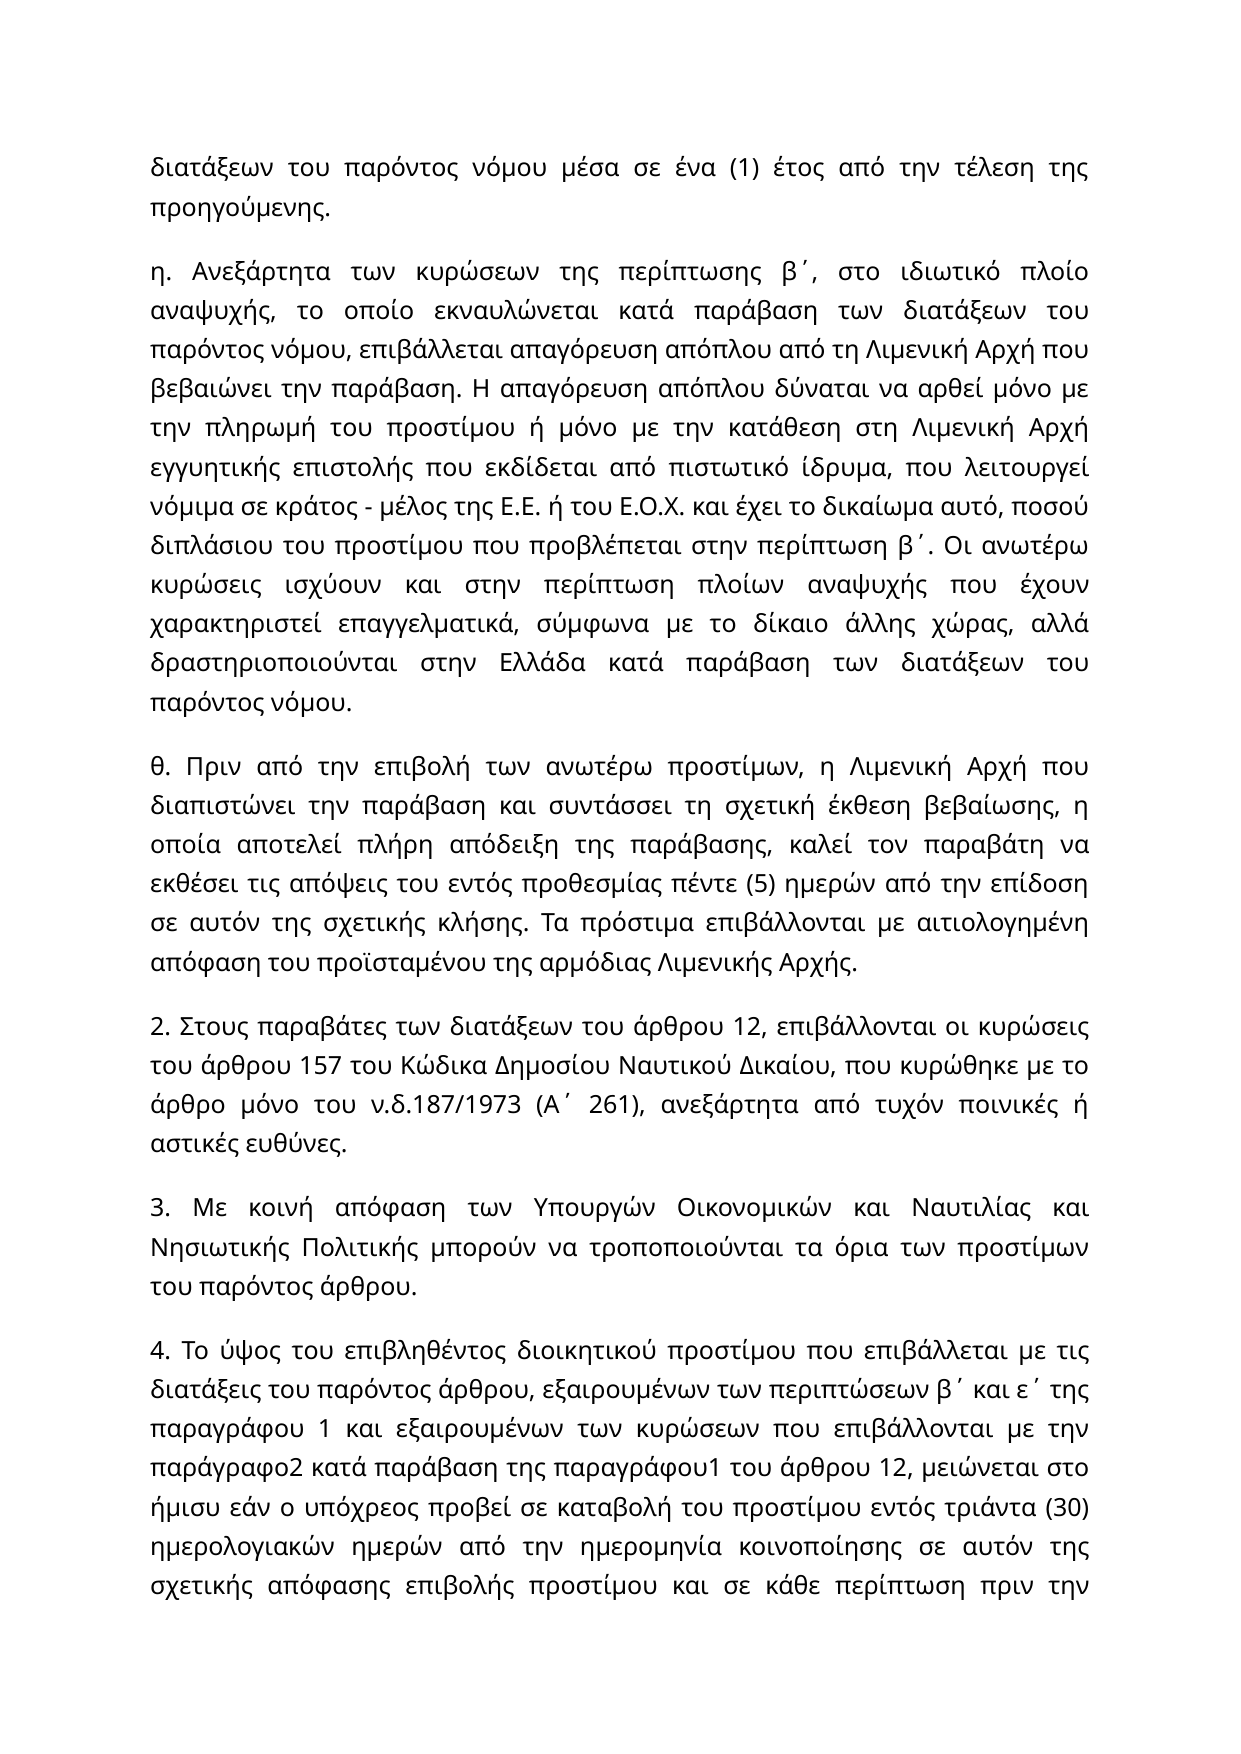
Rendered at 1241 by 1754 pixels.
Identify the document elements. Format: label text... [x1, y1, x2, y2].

text 4. Το ύψος του επιβληθέντος διοικητικού προστίμου που επιβάλλεται με τις διατάξεις του παρόντος άρθρου, εξαιρουμένων των περιπτώσεων β΄ και ε΄ της παραγράφου 1 και εξαιρουμένων των κυρώσεων που επιβάλλονται με την παράγραφο2 κατά παράβαση της παραγράφου1 του άρθρου 12, μειώνεται στο ήμισυ εάν ο υπόχρεος προβεί σε καταβολή του προστίμου εντός τριάντα (30) ημερολογιακών ημερών από την ημερομηνία κοινοποίησης σε αυτόν της σχετικής απόφασης επιβολής προστίμου και σε κάθε περίπτωση πριν την [150, 1332, 1090, 1602]
text 3. Με κοινή απόφαση των Υπουργών Οικονομικών και Ναυτιλίας και Νησιωτικής Πολιτικής μπορούν να τροποποιούνται τα όρια των προστίμων του παρόντος άρθρου. [150, 1190, 1090, 1302]
text η. Ανεξάρτητα των κυρώσεων της περίπτωσης β΄, στο ιδιωτικό πλοίο αναψυχής, το οποίο εκναυλώνεται κατά παράβαση των διατάξεων του παρόντος νόμου, επιβάλλεται απαγόρευση απόπλου από τη Λιμενική Αρχή που βεβαιώνει την παράβαση. Η απαγόρευση απόπλου δύναται να αρθεί μόνο με την πληρωμή του προστίμου ή μόνο με την κατάθεση στη Λιμενική Αρχή εγγυητικής επιστολής που εκδίδεται από πιστωτικό ίδρυμα, που λειτουργεί νόμιμα σε κράτος - μέλος της Ε.Ε. ή του Ε.Ο.Χ. και έχει το δικαίωμα αυτό, ποσού διπλάσιου του προστίμου που προβλέπεται στην περίπτωση β΄. Οι ανωτέρω κυρώσεις ισχύουν και στην περίπτωση πλοίων αναψυχής που έχουν χαρακτηριστεί επαγγελματικά, σύμφωνα με το δίκαιο άλλης χώρας, αλλά δραστηριοποιούνται στην Ελλάδα κατά παράβαση των διατάξεων του παρόντος νόμου. [150, 253, 1090, 718]
text θ. Πριν από την επιβολή των ανωτέρω προστίμων, η Λιμενική Αρχή που διαπιστώνει την παράβαση και συντάσσει τη σχετική έκθεση βεβαίωσης, η οποία αποτελεί πλήρη απόδειξη της παράβασης, καλεί τον παραβάτη να εκθέσει τις απόψεις του εντός προθεσμίας πέντε (5) ημερών από την επίδοση σε αυτόν της σχετικής κλήσης. Τα πρόστιμα επιβάλλονται με αιτιολογημένη απόφαση του προϊσταμένου της αρμόδιας Λιμενικής Αρχής. [150, 748, 1090, 978]
text 2. Στους παραβάτες των διατάξεων του άρθρου 12, επιβάλλονται οι κυρώσεις του άρθρου 157 του Κώδικα Δημοσίου Ναυτικού Δικαίου, που κυρώθηκε με το άρθρο μόνο του ν.δ.187/1973 (Α΄ 261), ανεξάρτητα από τυχόν ποινικές ή αστικές ευθύνες. [150, 1008, 1090, 1160]
text διατάξεων του παρόντος νόμου μέσα σε ένα (1) έτος από την τέλεση της προηγούμενης. [150, 150, 1090, 223]
